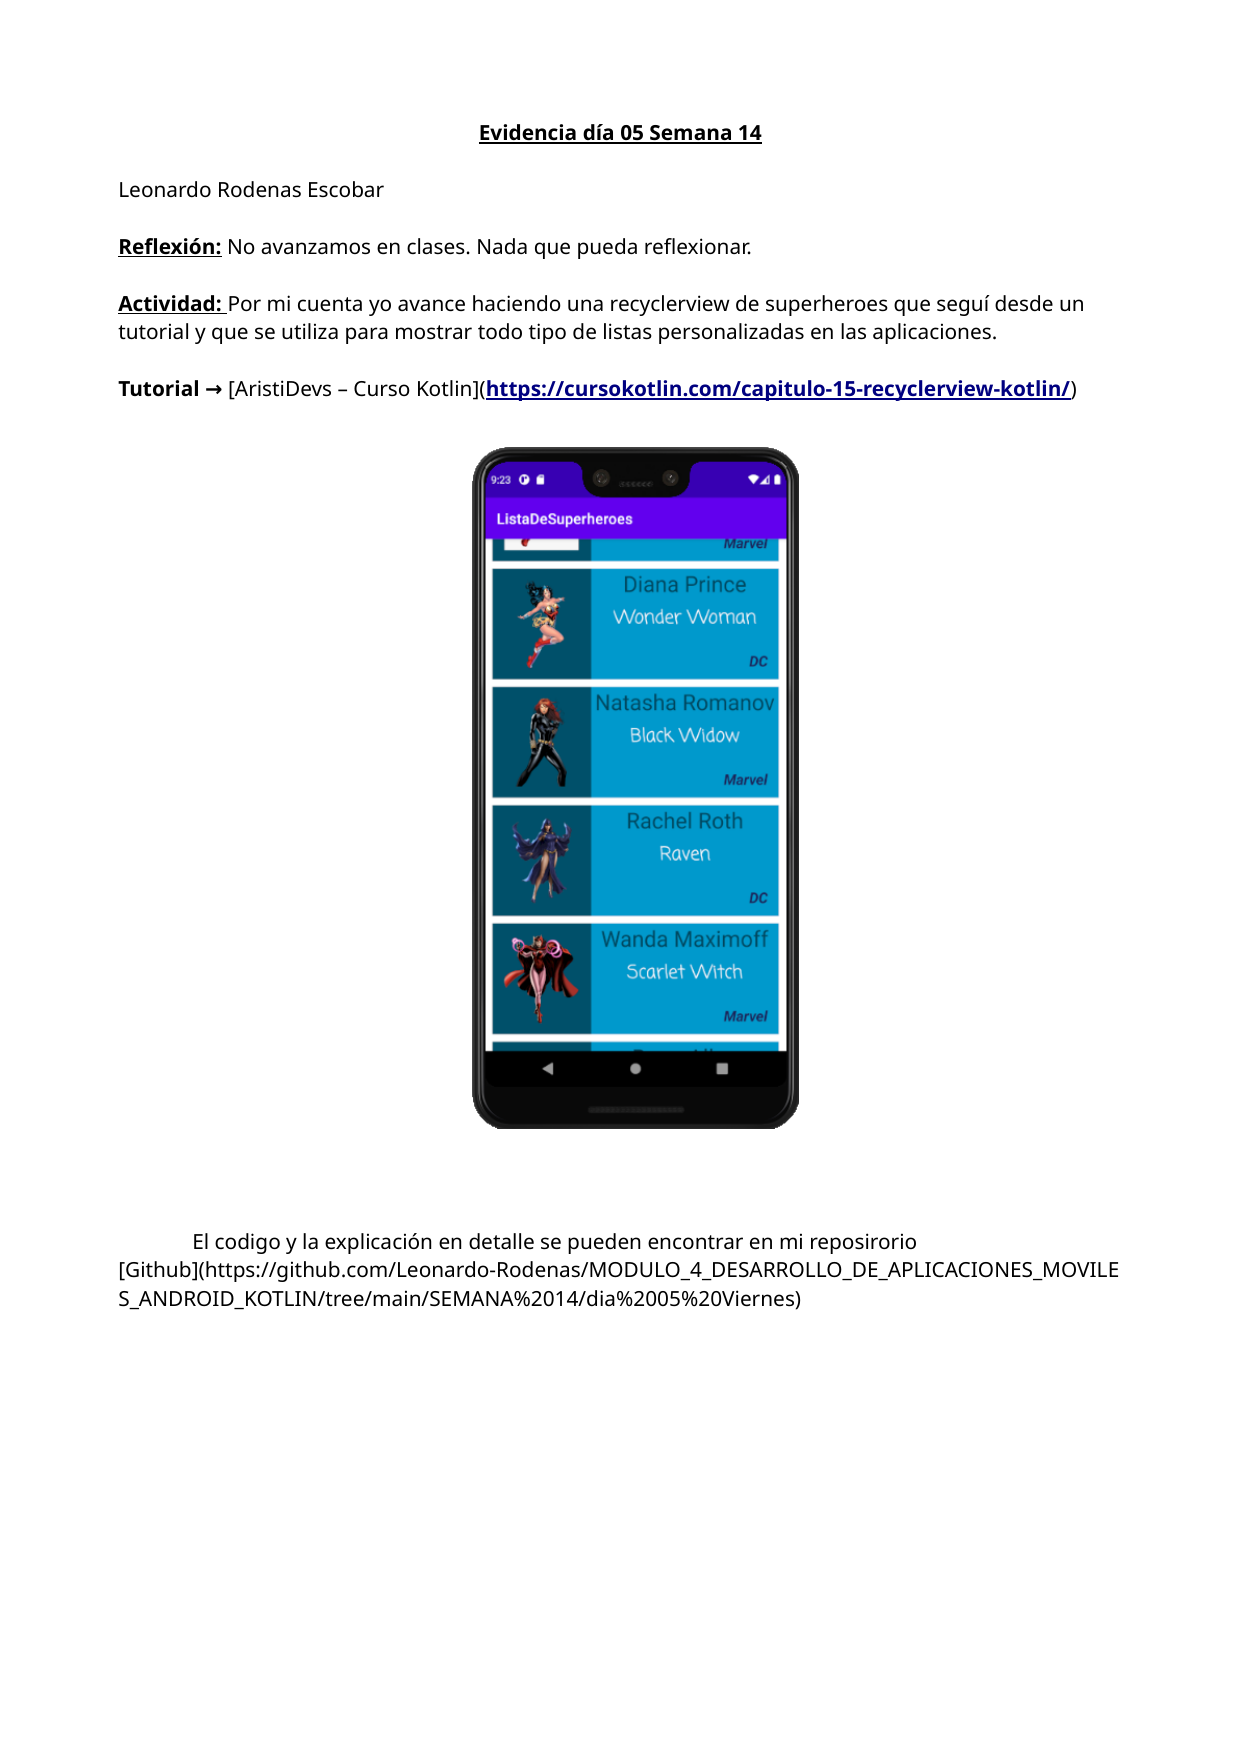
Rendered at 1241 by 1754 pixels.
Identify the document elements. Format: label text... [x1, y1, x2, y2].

text Actividad: Por mi cuenta yo avance haciendo una recyclerview de superheroes que seguí desde un tutorial y que se utiliza para mostrar todo tipo de listas personalizadas en las aplicaciones. [118, 289, 1122, 346]
picture [472, 447, 799, 1129]
text Tutorial → [AristiDevs – Curso Kotlin](https://cursokotlin.com/capitulo-15-recyclerview-kotlin/) [118, 374, 1122, 402]
text El codigo y la explicación en detalle se pueden encontrar en mi reposirorio [Github](https://github.com/Leonardo-Rodenas/MODULO_4_DESARROLLO_DE_APLICACIONES_MOVILES_ANDROID_KOTLIN/tree/main/SEMANA%2014/dia%2005%20Viernes) [118, 1227, 1122, 1312]
text Reflexión: No avanzamos en clases. Nada que pueda reflexionar. [118, 232, 1122, 260]
text Evidencia día 05 Semana 14 [118, 118, 1122, 147]
text Leonardo Rodenas Escobar [118, 175, 1122, 203]
